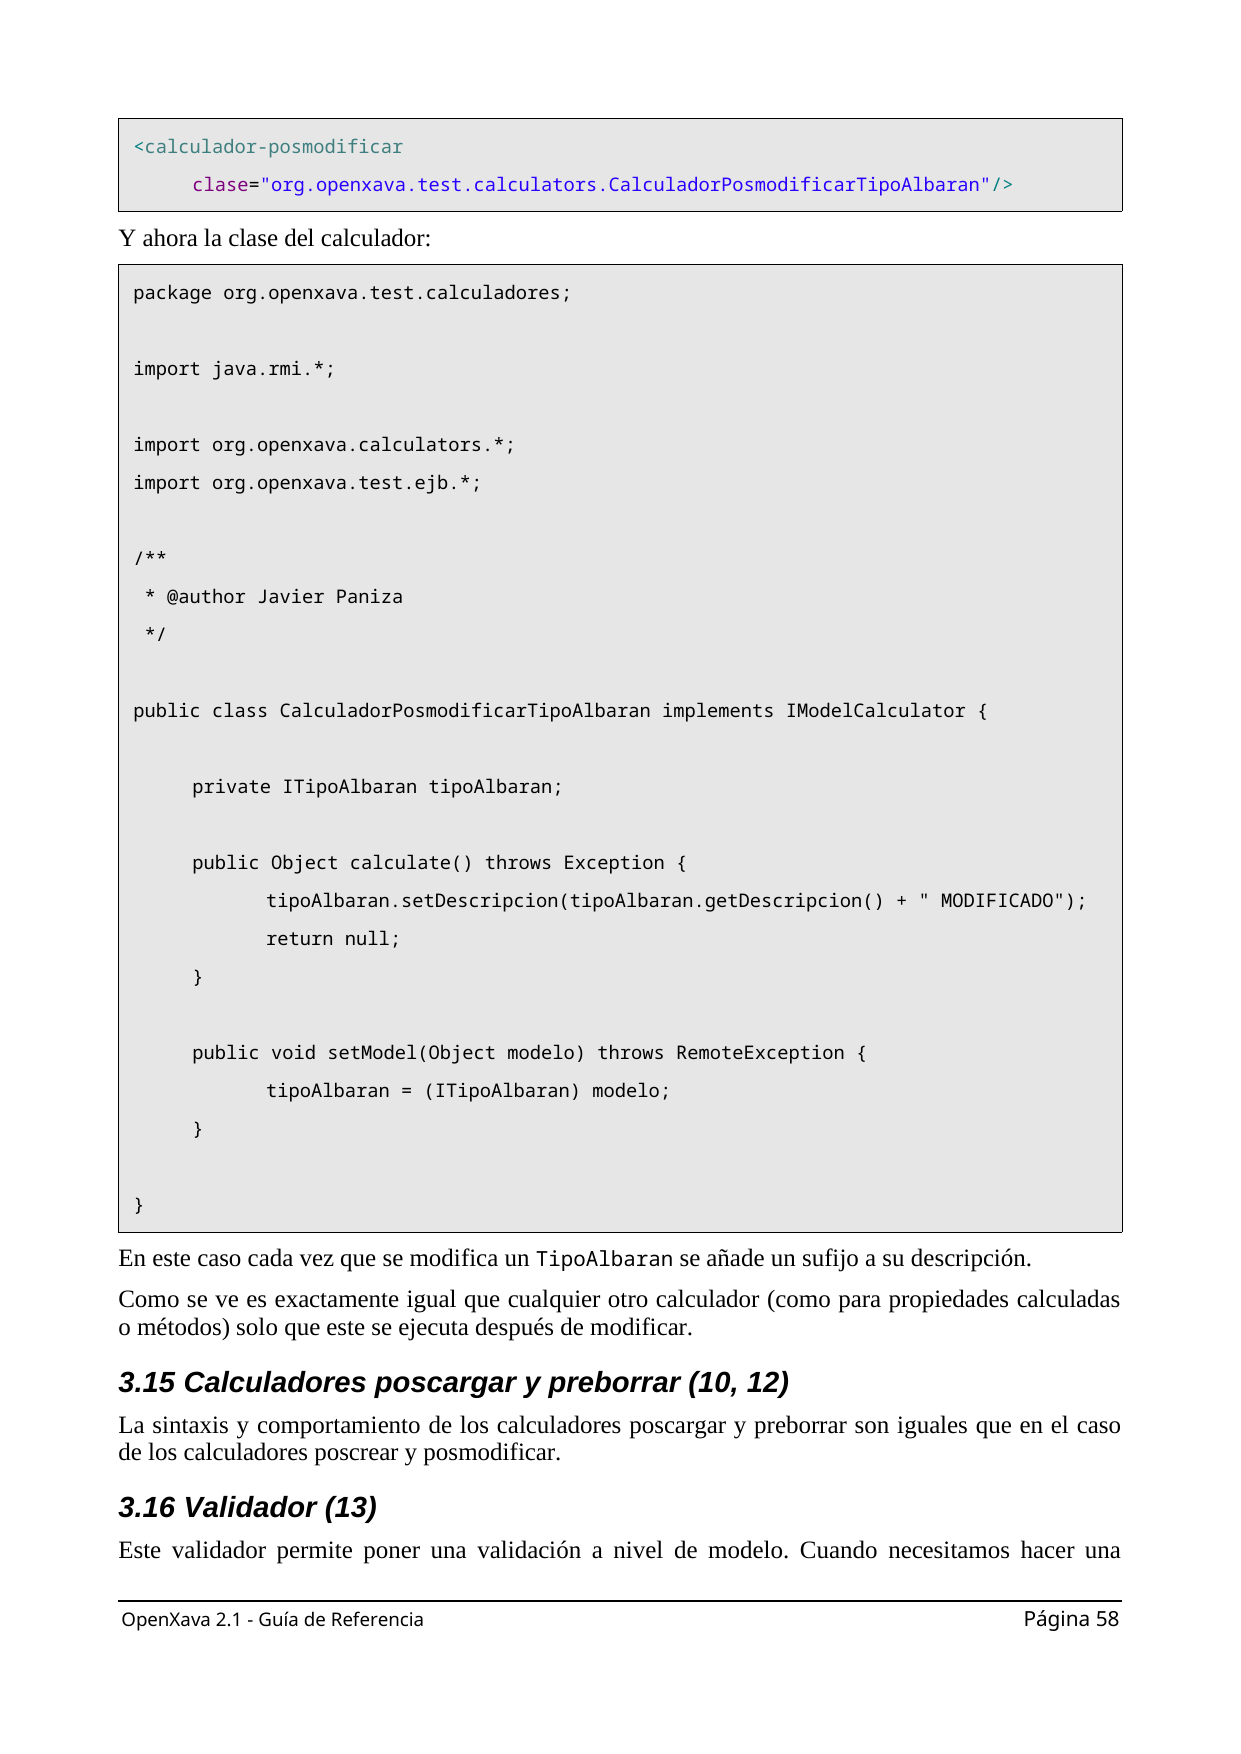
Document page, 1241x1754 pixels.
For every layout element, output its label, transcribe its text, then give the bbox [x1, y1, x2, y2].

text /** [119, 530, 1122, 568]
text } [119, 1177, 1122, 1232]
text import java.rmi.*; [119, 340, 1122, 378]
text * @author Javier Paniza [119, 568, 1122, 606]
text public void setModel(Object modelo) throws RemoteException { [119, 1024, 1122, 1063]
text tipoAlbaran.setDescripcion(tipoAlbaran.getDescripcion() + " MODIFICADO"); [119, 872, 1122, 911]
text En este caso cada vez que se modifica un TipoAlbaran se añade un sufijo a su descripción. [118, 1244, 1122, 1273]
text clase="org.openxava.test.calculators.CalculadorPosmodificarTipoAlbaran"/> [119, 156, 1122, 211]
text La sintaxis y comportamiento de los calculadores poscargar y preborrar son iguales que en el caso de los calculadores poscrear y posmodificar. [118, 1411, 1122, 1466]
text Este validador permite poner una validación a nivel de modelo. Cuando necesitamos hacer una [118, 1536, 1122, 1564]
text tipoAlbaran = (ITipoAlbaran) modelo; [119, 1063, 1122, 1101]
subtitle Calculadores poscargar y preborrar (10, 12) [118, 1366, 1122, 1398]
text public class CalculadorPosmodificarTipoAlbaran implements IModelCalculator { [119, 682, 1122, 720]
text import org.openxava.test.ejb.*; [119, 454, 1122, 492]
text import org.openxava.calculators.*; [119, 416, 1122, 454]
text private ITipoAlbaran tipoAlbaran; [119, 758, 1122, 796]
text } [119, 1101, 1122, 1139]
text Y ahora la clase del calculador: [118, 224, 1122, 252]
text public Object calculate() throws Exception { [119, 834, 1122, 872]
text package org.openxava.test.calculadores; [119, 265, 1122, 302]
text <calculador-posmodificar [119, 119, 1122, 156]
text */ [119, 606, 1122, 644]
text return null; [119, 911, 1122, 948]
text Como se ve es exactamente igual que cualquier otro calculador (como para propiedades calculadas o métodos) solo que este se ejecuta después de modificar. [118, 1285, 1122, 1341]
text } [119, 948, 1122, 987]
subtitle Validador (13) [118, 1491, 1122, 1524]
